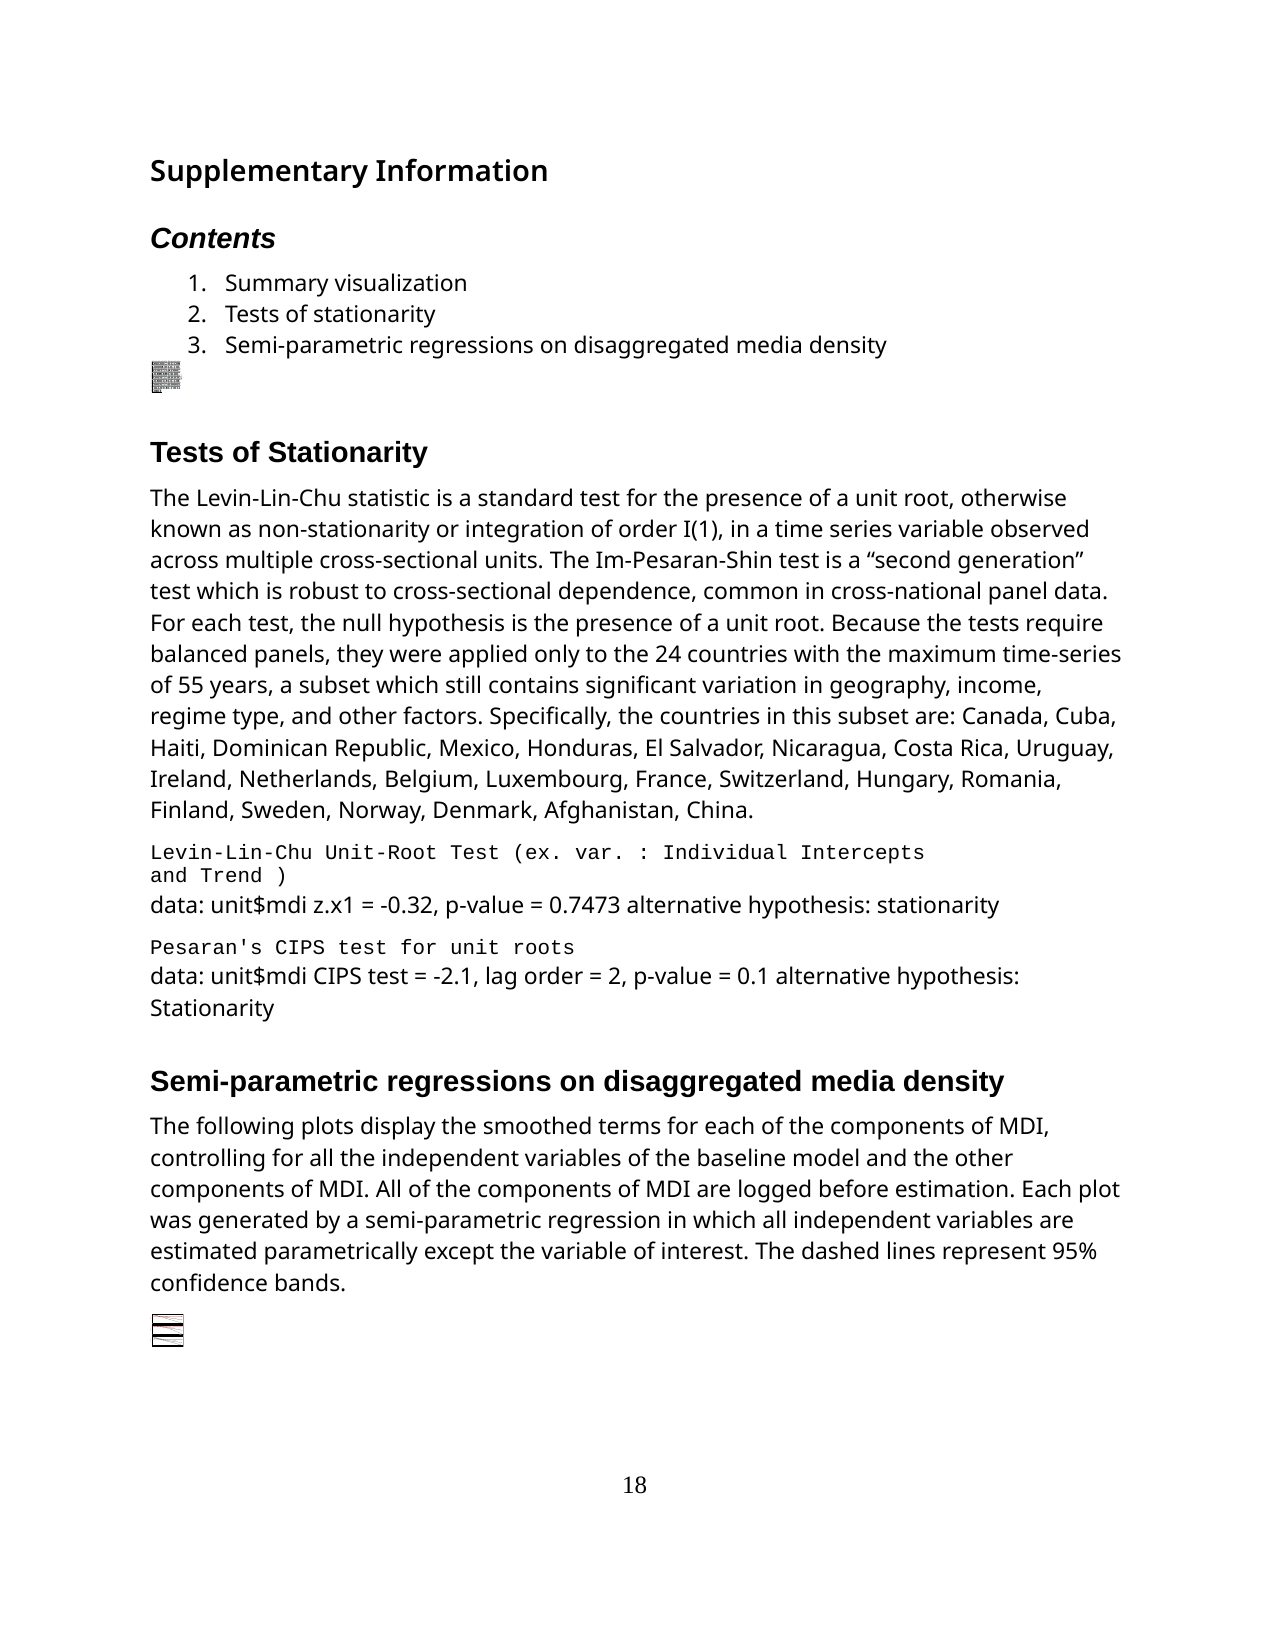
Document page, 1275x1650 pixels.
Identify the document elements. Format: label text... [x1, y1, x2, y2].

list Summary visualization [187, 267, 1125, 298]
subtitle Supplementary Information [150, 150, 1125, 190]
subtitle Tests of Stationarity [150, 435, 1125, 469]
subtitle Semi-parametric regressions on disaggregated media density [150, 1064, 1125, 1098]
list Semi-parametric regressions on disaggregated media density [187, 329, 1125, 361]
text The following plots display the smoothed terms for each of the components of MDI, controlling for all the independent variables of the baseline model and the other components of MDI. All of the components of MDI are logged before estimation. Each plot was generated by a semi-parametric regression in which all independent variables are estimated parametrically except the variable of interest. The dashed lines represent 95% confidence bands. [150, 1110, 1125, 1298]
text and Trend ) [150, 865, 1125, 889]
list Tests of stationarity [187, 298, 1125, 329]
subtitle Contents [150, 221, 1125, 254]
text data: unit$mdi CIPS test = -2.1, lag order = 2, p-value = 0.1 alternative hypothesis: Stationarity [150, 960, 1125, 1023]
text Levin-Lin-Chu Unit-Root Test (ex. var. : Individual Intercepts [150, 842, 1125, 865]
text Pesaran's CIPS test for unit roots [150, 937, 1125, 960]
text The Levin-Lin-Chu statistic is a standard test for the presence of a unit root, otherwise known as non-stationarity or integration of order I(1), in a time series variable observed across multiple cross-sectional units. The Im-Pesaran-Shin test is a “second generation” test which is robust to cross-sectional dependence, common in cross-national panel data. For each test, the null hypothesis is the presence of a unit root. Because the tests require balanced panels, they were applied only to the 24 countries with the maximum time-series of 55 years, a subset which still contains significant variation in geography, income, regime type, and other factors. Specifically, the countries in this subset are: Canada, Cuba, Haiti, Dominican Republic, Mexico, Honduras, El Salvador, Nicaragua, Costa Rica, Uruguay, Ireland, Netherlands, Belgium, Luxembourg, France, Switzerland, Hungary, Romania, Finland, Sweden, Norway, Denmark, Afghanistan, China. [150, 481, 1125, 825]
text data: unit$mdi z.x1 = -0.32, p-value = 0.7473 alternative hypothesis: stationarity [150, 889, 1125, 920]
